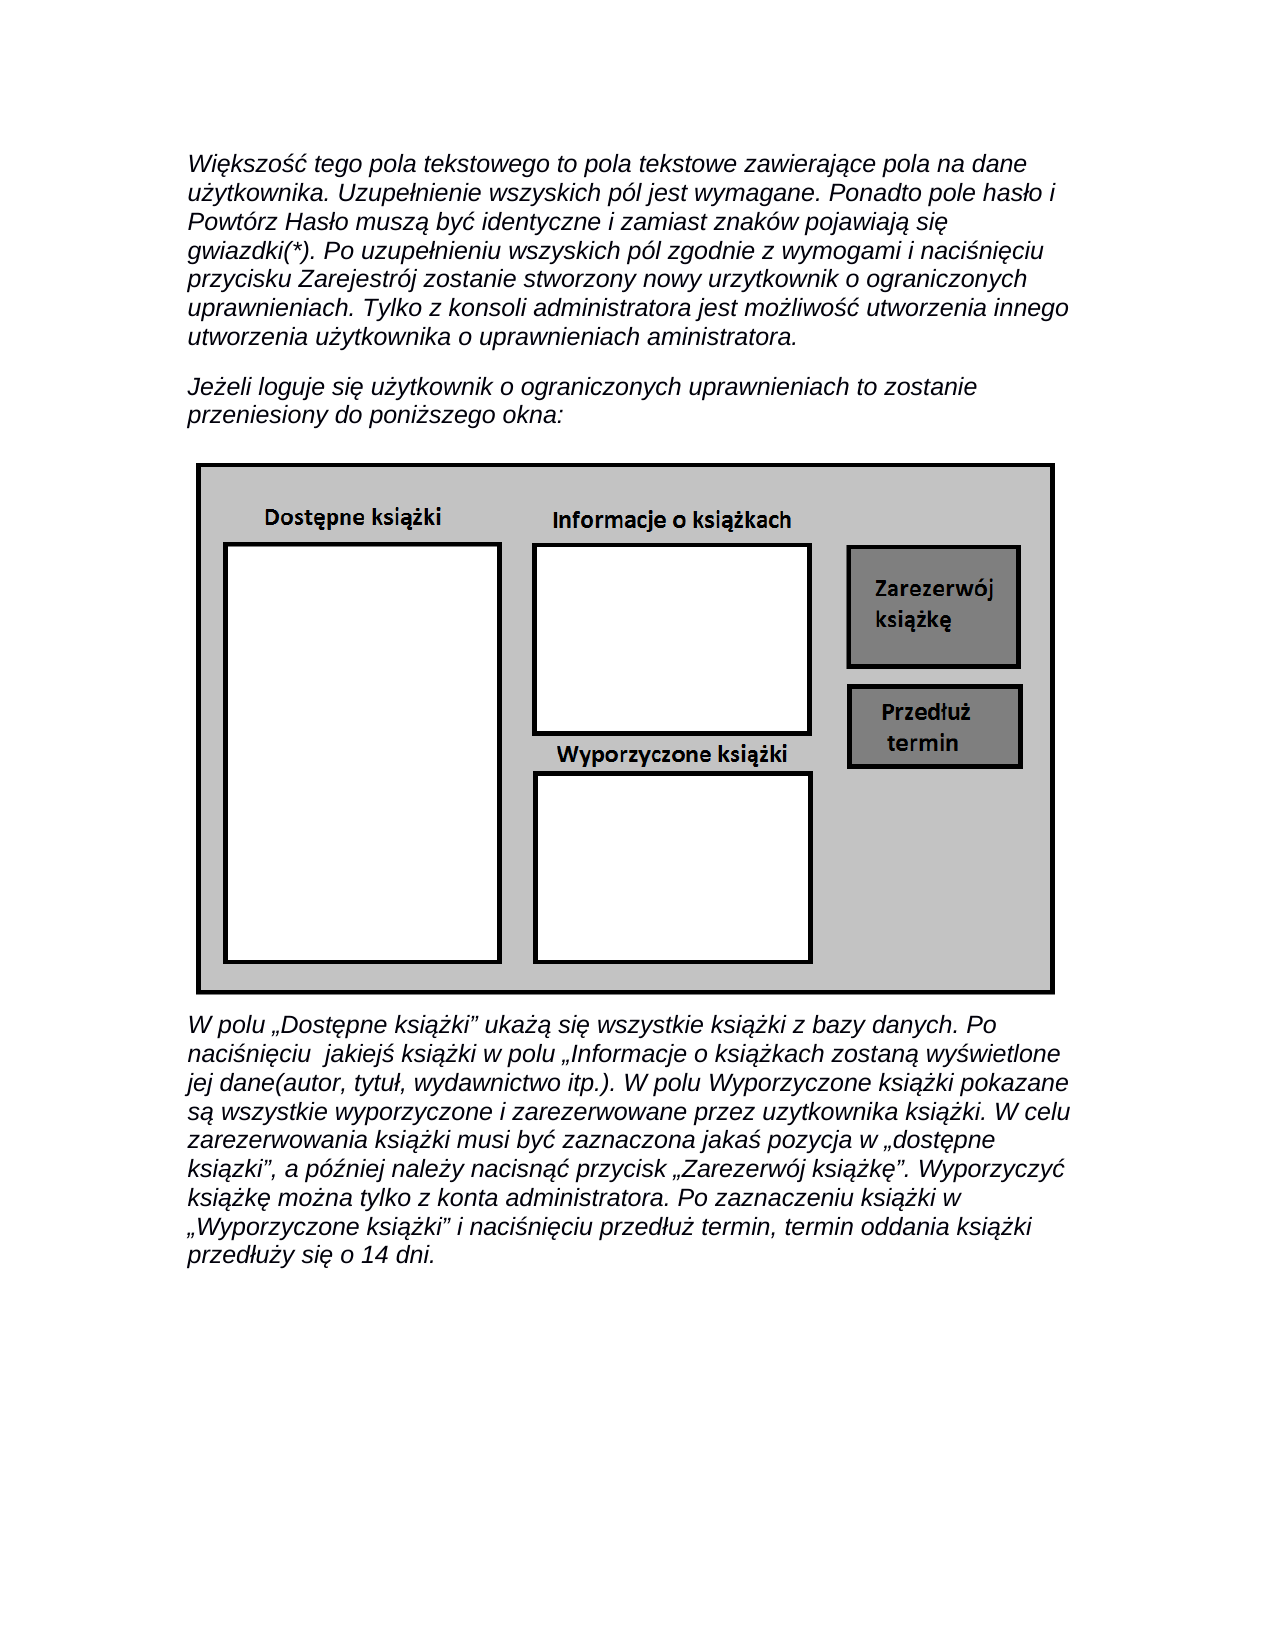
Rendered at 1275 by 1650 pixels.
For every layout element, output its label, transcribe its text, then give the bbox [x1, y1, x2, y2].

picture [187, 450, 1088, 1011]
text Jeżeli loguje się użytkownik o ograniczonych uprawnieniach to zostanie przeniesiony do poniższego okna: [187, 372, 1087, 429]
text W polu „Dostępne książki” ukażą się wszystkie książki z bazy danych. Po naciśnięciu jakiejś książki w polu „Informacje o książkach zostaną wyświetlone jej dane(autor, tytuł, wydawnictwo itp.). W polu Wyporzyczone książki pokazane są wszystkie wyporzyczone i zarezerwowane przez uzytkownika książki. W celu zarezerwowania książki musi być zaznaczona jakaś pozycja w „dostępne ksiązki”, a później należy nacisnąć przycisk „Zarezerwój książkę”. Wyporzyczyć książkę można tylko z konta administratora. Po zaznaczeniu książki w „Wyporzyczone książki” i naciśnięciu przedłuż termin, termin oddania książki przedłuży się o 14 dni. [187, 1011, 1087, 1269]
text Większość tego pola tekstowego to pola tekstowe zawierające pola na dane użytkownika. Uzupełnienie wszyskich pól jest wymagane. Ponadto pole hasło i Powtórz Hasło muszą być identyczne i zamiast znaków pojawiają się gwiazdki(*). Po uzupełnieniu wszyskich pól zgodnie z wymogami i naciśnięciu przycisku Zarejestrój zostanie stworzony nowy urzytkownik o ograniczonych uprawnieniach. Tylko z konsoli administratora jest możliwość utworzenia innego utworzenia użytkownika o uprawnieniach aministratora. [187, 150, 1087, 351]
